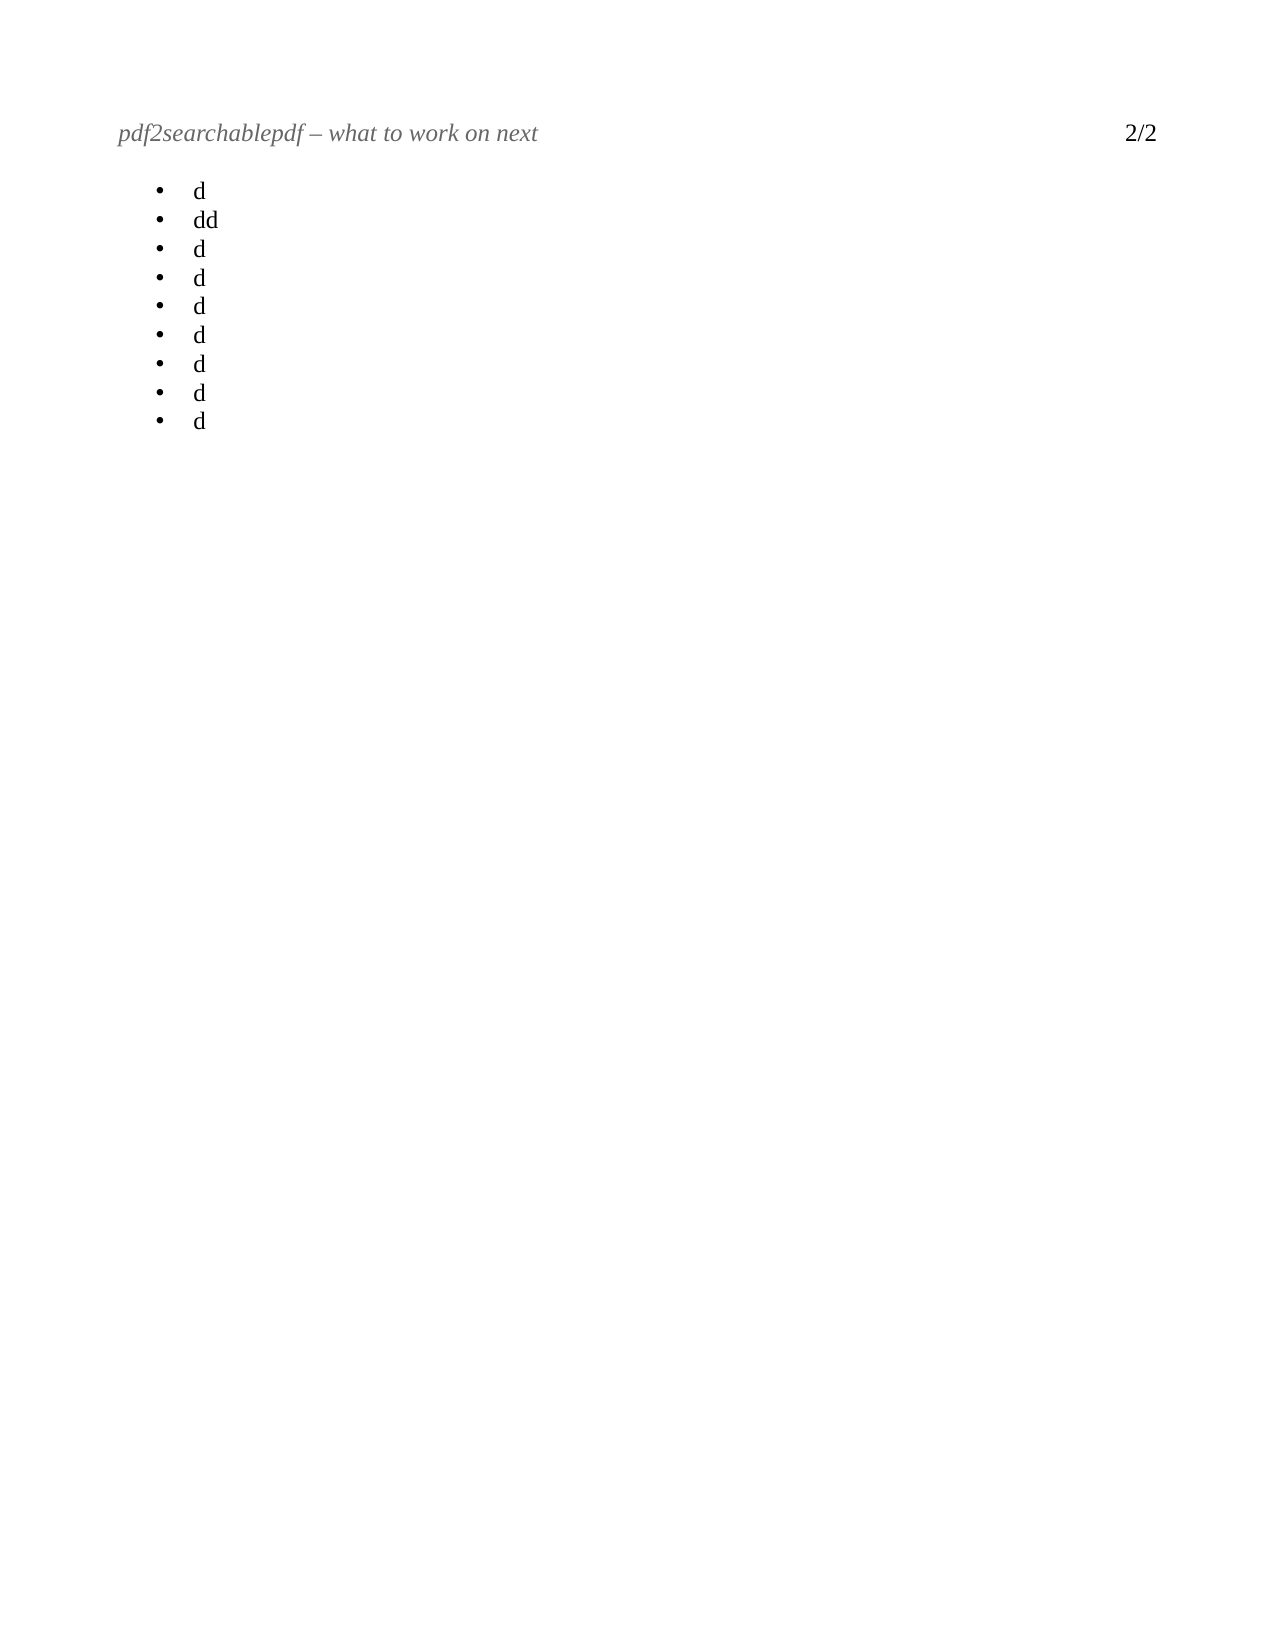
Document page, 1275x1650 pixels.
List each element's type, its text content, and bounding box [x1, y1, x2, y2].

list d [156, 176, 1157, 205]
list d [156, 291, 1157, 320]
list d [156, 320, 1157, 349]
list d [156, 378, 1157, 406]
list d [156, 263, 1157, 291]
list dd [156, 205, 1157, 234]
list d [156, 406, 1157, 435]
list d [156, 349, 1157, 378]
list d [156, 234, 1157, 263]
